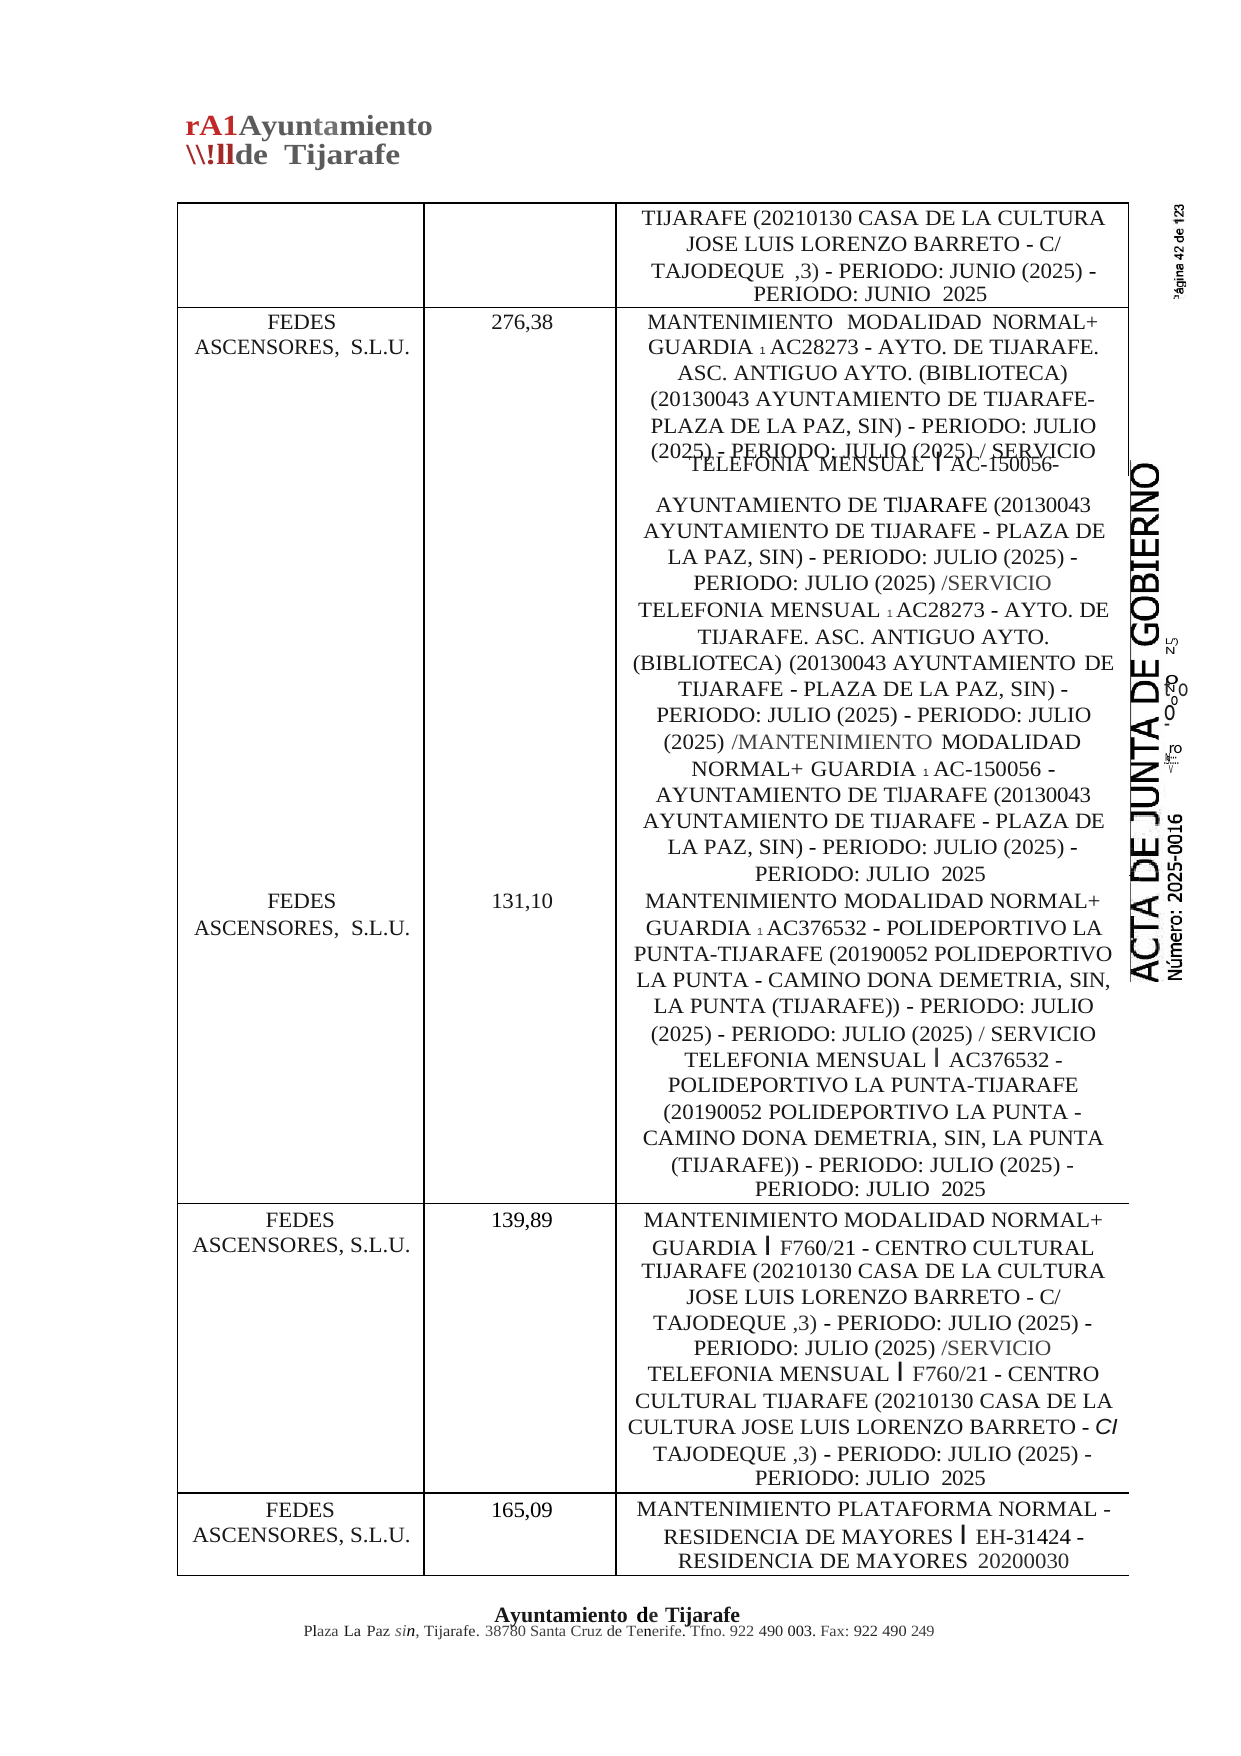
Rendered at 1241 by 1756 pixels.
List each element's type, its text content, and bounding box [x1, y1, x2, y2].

table_cell [425, 1415, 615, 1442]
table_cell TAJODEQUE ,3) - PERIODO: JULIO (2025) - [617, 1442, 1128, 1468]
table_cell TELEFONIA MENSUAL 1 AC28273 - AYTO. DE [617, 598, 1128, 624]
table_cell [178, 1415, 423, 1442]
table_cell PERIODO: JULIO (2025) /SERVICIO TELEFONIA MENSUAL I F760/21 - CENTRO CULTURAL TIJARAFE (20210130 CASA DE LA [617, 1337, 1128, 1415]
table_cell [425, 1442, 615, 1468]
table_cell [178, 968, 423, 995]
table_cell [178, 730, 423, 757]
table_cell [178, 757, 423, 783]
table_cell [425, 387, 615, 414]
table_cell MANTENIMIENTO MODALIDAD NORMAL+ [617, 889, 1128, 916]
table_cell [178, 651, 423, 677]
table_cell (2025) - PERIODO: JULIO (2025) / SERVICIO TELEFONIA MENSUAL I AC376532 - POLIDEPORTIVO LA PUNTA-TIJARAFE [617, 1021, 1128, 1100]
table_cell [178, 546, 423, 572]
table_cell [425, 1284, 615, 1311]
table_cell [178, 440, 423, 476]
table_cell ASCENSORES, S.L.U. [178, 916, 423, 942]
table_cell [425, 1100, 615, 1126]
table_cell LA PAZ, SIN) - PERIODO: JULIO (2025) - [617, 546, 1128, 572]
table_header [425, 204, 615, 306]
table_cell (2025) - PERIODO: JULIO (2025) / SERVICIO TELEFONIA MENSUAL I AC-150056- [617, 440, 1128, 476]
table_cell [178, 704, 423, 730]
table_cell [178, 1442, 423, 1468]
table_cell [425, 809, 615, 835]
table_cell MANTENIMIENTO MODALIDAD NORMAL+ [617, 308, 1128, 335]
table_cell [425, 678, 615, 704]
table_cell CAMINO DONA DEMETRIA, SIN, LA PUNTA [617, 1126, 1128, 1152]
table_cell LA PAZ, SIN) - PERIODO: JULIO (2025) - [617, 835, 1128, 862]
table_cell (2025) /MANTENIMIENTO MODALIDAD [617, 730, 1128, 757]
table_cell [425, 1311, 615, 1337]
table_cell PERIODO: JULIO 2025 [617, 1179, 1128, 1203]
table_cell [178, 414, 423, 440]
table_cell [425, 1152, 615, 1179]
table_cell 139,89 [425, 1204, 615, 1284]
table_cell [425, 995, 615, 1021]
table_header [178, 204, 423, 306]
table_cell (TIJARAFE)) - PERIODO: JULIO (2025) - [617, 1152, 1128, 1179]
table_cell [425, 942, 615, 968]
table_cell (20190052 POLIDEPORTIVO LA PUNTA - [617, 1100, 1128, 1126]
table_cell [178, 598, 423, 624]
table_cell [178, 520, 423, 546]
table_cell (20130043 AYUNTAMIENTO DE TIJARAFE- [617, 387, 1128, 414]
table_cell TIJARAFE. ASC. ANTIGUO AYTO. [617, 625, 1128, 651]
table_cell [178, 1337, 423, 1415]
table_cell AYUNTAMIENTO DE TlJARAFE (20130043 [617, 783, 1128, 809]
table_cell PERIODO: JULIO (2025) - PERIODO: JULIO [617, 704, 1128, 730]
table_cell PERIODO: JULIO 2025 [617, 1468, 1128, 1492]
table_cell [425, 968, 615, 995]
table_cell [425, 757, 615, 783]
table_cell [425, 361, 615, 387]
table_cell [178, 1021, 423, 1100]
table_cell [425, 335, 615, 361]
table_cell 276,38 [425, 308, 615, 335]
table_cell [425, 1468, 615, 1492]
table_cell MANTENIMIENTO MODALIDAD NORMAL+ GUARDIA I F760/21 - CENTRO CULTURAL TIJARAFE (20210130 CASA DE LA CULTURA [617, 1204, 1128, 1284]
table_cell [425, 1126, 615, 1152]
table_cell [425, 1179, 615, 1203]
table_cell [425, 835, 615, 862]
table_cell ASCENSORES, S.L.U. [178, 335, 423, 361]
table_cell FEDES ASCENSORES, S.L.U. [178, 1494, 423, 1575]
table_cell GUARDIA 1 AC28273 - AYTO. DE TIJARAFE. [617, 335, 1128, 361]
table_cell TIJARAFE - PLAZA DE LA PAZ, SIN) - [617, 678, 1128, 704]
table_cell AYUNTAMIENTO DE TIJARAFE - PLAZA DE [617, 520, 1128, 546]
table_cell [178, 783, 423, 809]
table_cell CULTURA JOSE LUIS LORENZO BARRETO - CI [617, 1415, 1128, 1442]
table_cell NORMAL+ GUARDIA 1 AC-150056 - [617, 757, 1128, 783]
table_cell [178, 361, 423, 387]
table_cell (BIBLIOTECA) (20130043 AYUNTAMIENTO DE [617, 651, 1128, 677]
table_cell JOSE LUIS LORENZO BARRETO - C/ [617, 1284, 1128, 1311]
table_cell [425, 572, 615, 598]
table_cell [178, 476, 423, 519]
table_cell [178, 678, 423, 704]
table_cell [425, 1021, 615, 1100]
table_cell [178, 1311, 423, 1337]
table_cell FEDES [178, 308, 423, 335]
text Ayuntamiento de Tijarafe [494, 1602, 874, 1619]
table_cell ASC. ANTIGUO AYTO. (BIBLIOTECA) [617, 361, 1128, 387]
table_cell FEDES [178, 889, 423, 916]
table_cell 165,09 [425, 1494, 615, 1575]
table_cell [178, 1126, 423, 1152]
table_cell [178, 835, 423, 862]
table_cell [425, 783, 615, 809]
table_cell [178, 625, 423, 651]
table_cell [425, 440, 615, 476]
table_cell [425, 1337, 615, 1415]
table_cell PERIODO: JULIO (2025) /SERVICIO [617, 572, 1128, 598]
table_cell [425, 625, 615, 651]
table_cell [425, 414, 615, 440]
table_cell [178, 1179, 423, 1203]
table_cell [178, 942, 423, 968]
table_cell AYUNTAMIENTO DE TlJARAFE (20130043 [617, 476, 1128, 519]
table_cell [425, 598, 615, 624]
table_cell [178, 387, 423, 414]
table_cell MANTENIMIENTO PLATAFORMA NORMAL - RESIDENCIA DE MAYORES I EH-31424 - RESIDENCIA DE MAYORES 20200030 [617, 1494, 1128, 1575]
table_cell LA PUNTA (TIJARAFE)) - PERIODO: JULIO [617, 995, 1128, 1021]
table_cell [425, 476, 615, 519]
table_cell [425, 546, 615, 572]
table_cell LA PUNTA - CAMINO DONA DEMETRIA, SIN, [617, 968, 1128, 995]
table_cell FEDES ASCENSORES, S.L.U. [178, 1204, 423, 1284]
table_cell [178, 1152, 423, 1179]
table_cell PLAZA DE LA PAZ, SIN) - PERIODO: JULIO [617, 414, 1128, 440]
table_cell PERIODO: JULIO 2025 [617, 862, 1128, 888]
table_cell [425, 704, 615, 730]
table_cell [178, 862, 423, 888]
table_cell TAJODEQUE ,3) - PERIODO: JULIO (2025) - [617, 1311, 1128, 1337]
table_cell [425, 916, 615, 942]
table_cell [425, 651, 615, 677]
table_cell [178, 572, 423, 598]
table_cell [425, 730, 615, 757]
table_cell GUARDIA 1 AC376532 - POLIDEPORTIVO LA [617, 916, 1128, 942]
table_cell [178, 1284, 423, 1311]
table_cell [425, 862, 615, 888]
table_cell [178, 809, 423, 835]
table_cell [178, 1100, 423, 1126]
table_cell [178, 995, 423, 1021]
table_cell AYUNTAMIENTO DE TIJARAFE - PLAZA DE [617, 809, 1128, 835]
table_cell PUNTA-TIJARAFE (20190052 POLIDEPORTIVO [617, 942, 1128, 968]
table_cell 131,10 [425, 889, 615, 916]
table_header TIJARAFE (20210130 CASA DE LA CULTURA JOSE LUIS LORENZO BARRETO - C/ TAJODEQUE ,3) - PERIODO: JUNIO (2025) - PERIODO: JUNIO 2025 [617, 204, 1128, 306]
table_cell [178, 1468, 423, 1492]
table_cell [425, 520, 615, 546]
